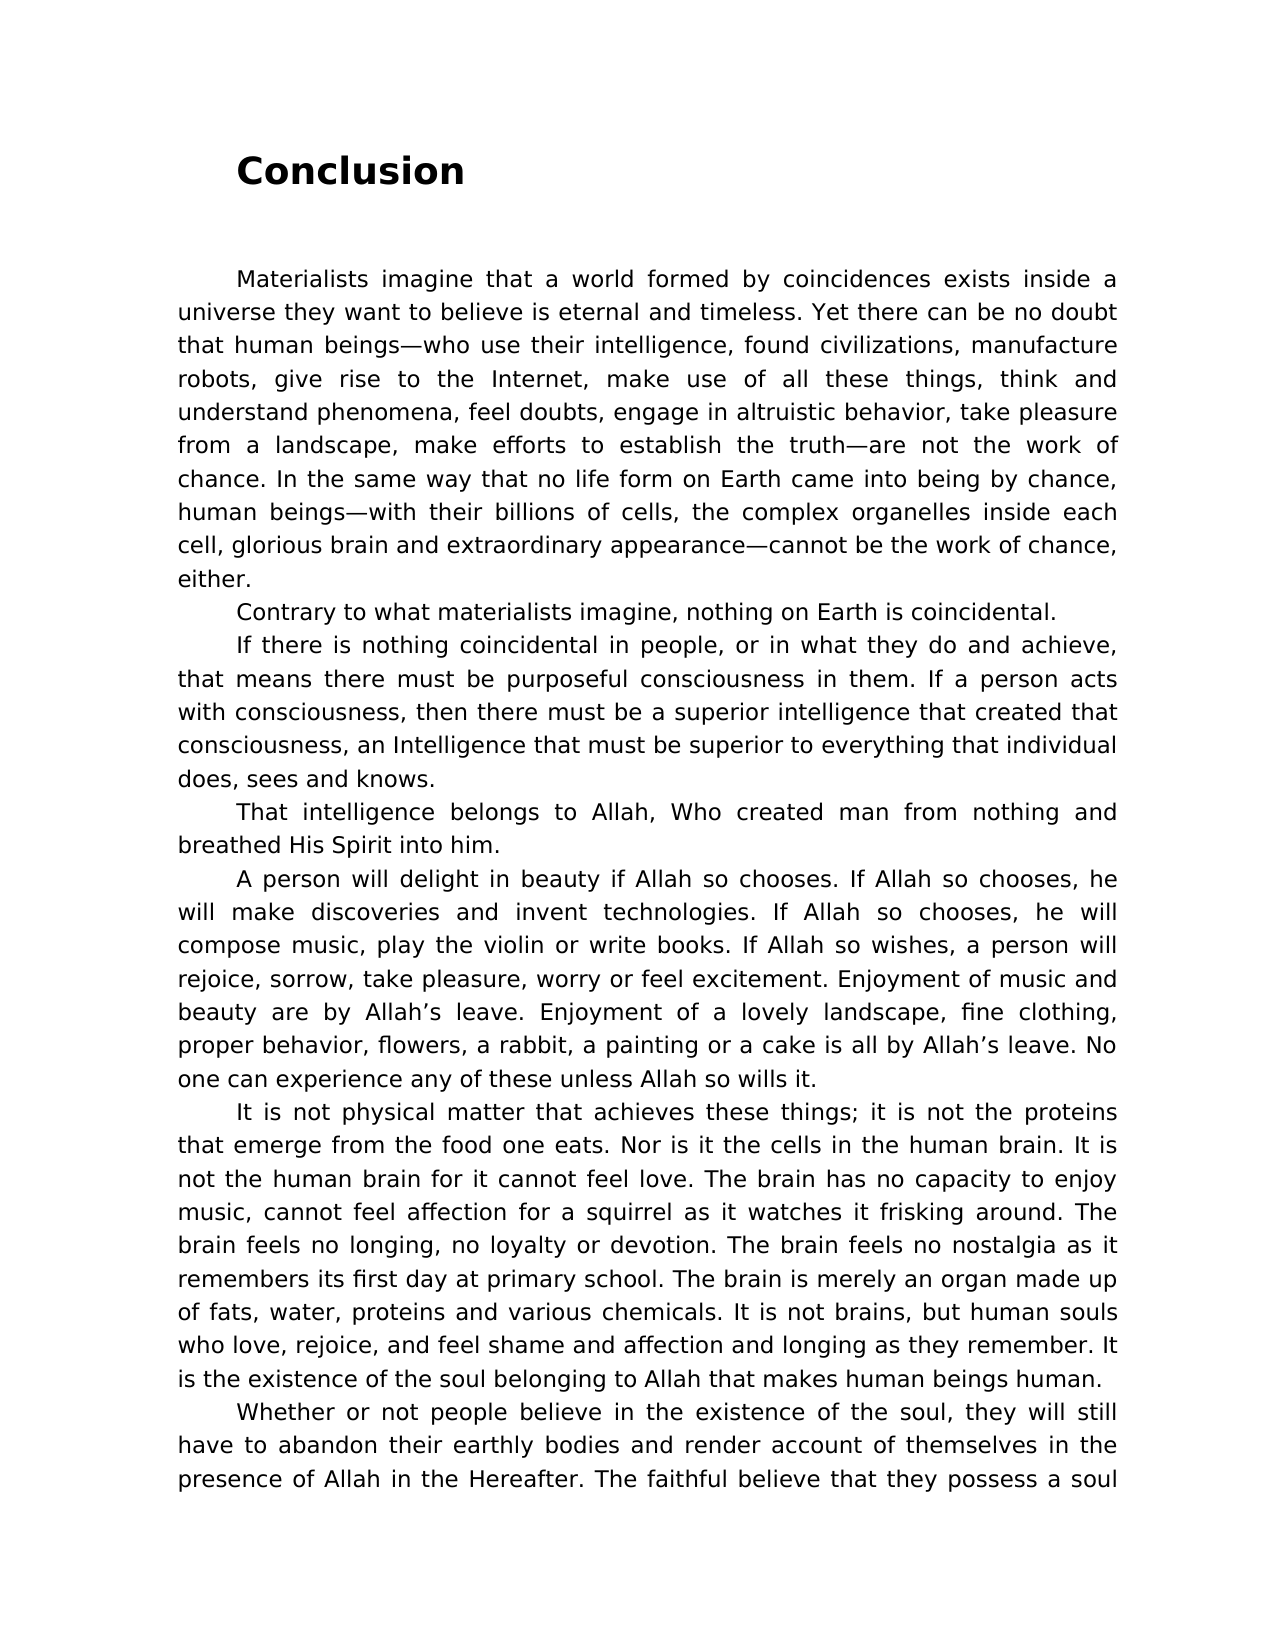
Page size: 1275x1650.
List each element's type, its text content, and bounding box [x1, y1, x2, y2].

text Contrary to what materialists imagine, nothing on Earth is coincidental. [177, 594, 1119, 627]
text If there is nothing coincidental in people, or in what they do and achieve, that means there must be purposeful consciousness in them. If a person acts with consciousness, then there must be a superior intelligence that created that consciousness, an Intelligence that must be superior to everything that individual does, sees and knows. [177, 627, 1119, 794]
text A person will delight in beauty if Allah so chooses. If Allah so chooses, he will make discoveries and invent technologies. If Allah so chooses, he will compose music, play the violin or write books. If Allah so wishes, a person will rejoice, sorrow, take pleasure, worry or feel excitement. Enjoyment of music and beauty are by Allah’s leave. Enjoyment of a lovely landscape, fine clothing, proper behavior, flowers, a rabbit, a painting or a cake is all by Allah’s leave. No one can experience any of these unless Allah so wills it. [177, 860, 1119, 1094]
text Conclusion [177, 150, 1119, 194]
text It is not physical matter that achieves these things; it is not the proteins that emerge from the food one eats. Nor is it the cells in the human brain. It is not the human brain for it cannot feel love. The brain has no capacity to enjoy music, cannot feel affection for a squirrel as it watches it frisking around. The brain feels no longing, no loyalty or devotion. The brain feels no nostalgia as it remembers its first day at primary school. The brain is merely an organ made up of fats, water, proteins and various chemicals. It is not brains, but human souls who love, rejoice, and feel shame and affection and longing as they remember. It is the existence of the soul belonging to Allah that makes human beings human. [177, 1094, 1119, 1394]
text That intelligence belongs to Allah, Who created man from nothing and breathed His Spirit into him. [177, 794, 1119, 860]
text Whether or not people believe in the existence of the soul, they will still have to abandon their earthly bodies and render account of themselves in the presence of Allah in the Hereafter. The faithful believe that they possess a soul [177, 1394, 1119, 1494]
text Materialists imagine that a world formed by coincidences exists inside a universe they want to believe is eternal and timeless. Yet there can be no doubt that human beings—who use their intelligence, found civilizations, manufacture robots, give rise to the Internet, make use of all these things, think and understand phenomena, feel doubts, engage in altruistic behavior, take pleasure from a landscape, make efforts to establish the truth—are not the work of chance. In the same way that no life form on Earth came into being by chance, human beings—with their billions of cells, the complex organelles inside each cell, glorious brain and extraordinary appearance—cannot be the work of chance, either. [177, 260, 1119, 594]
